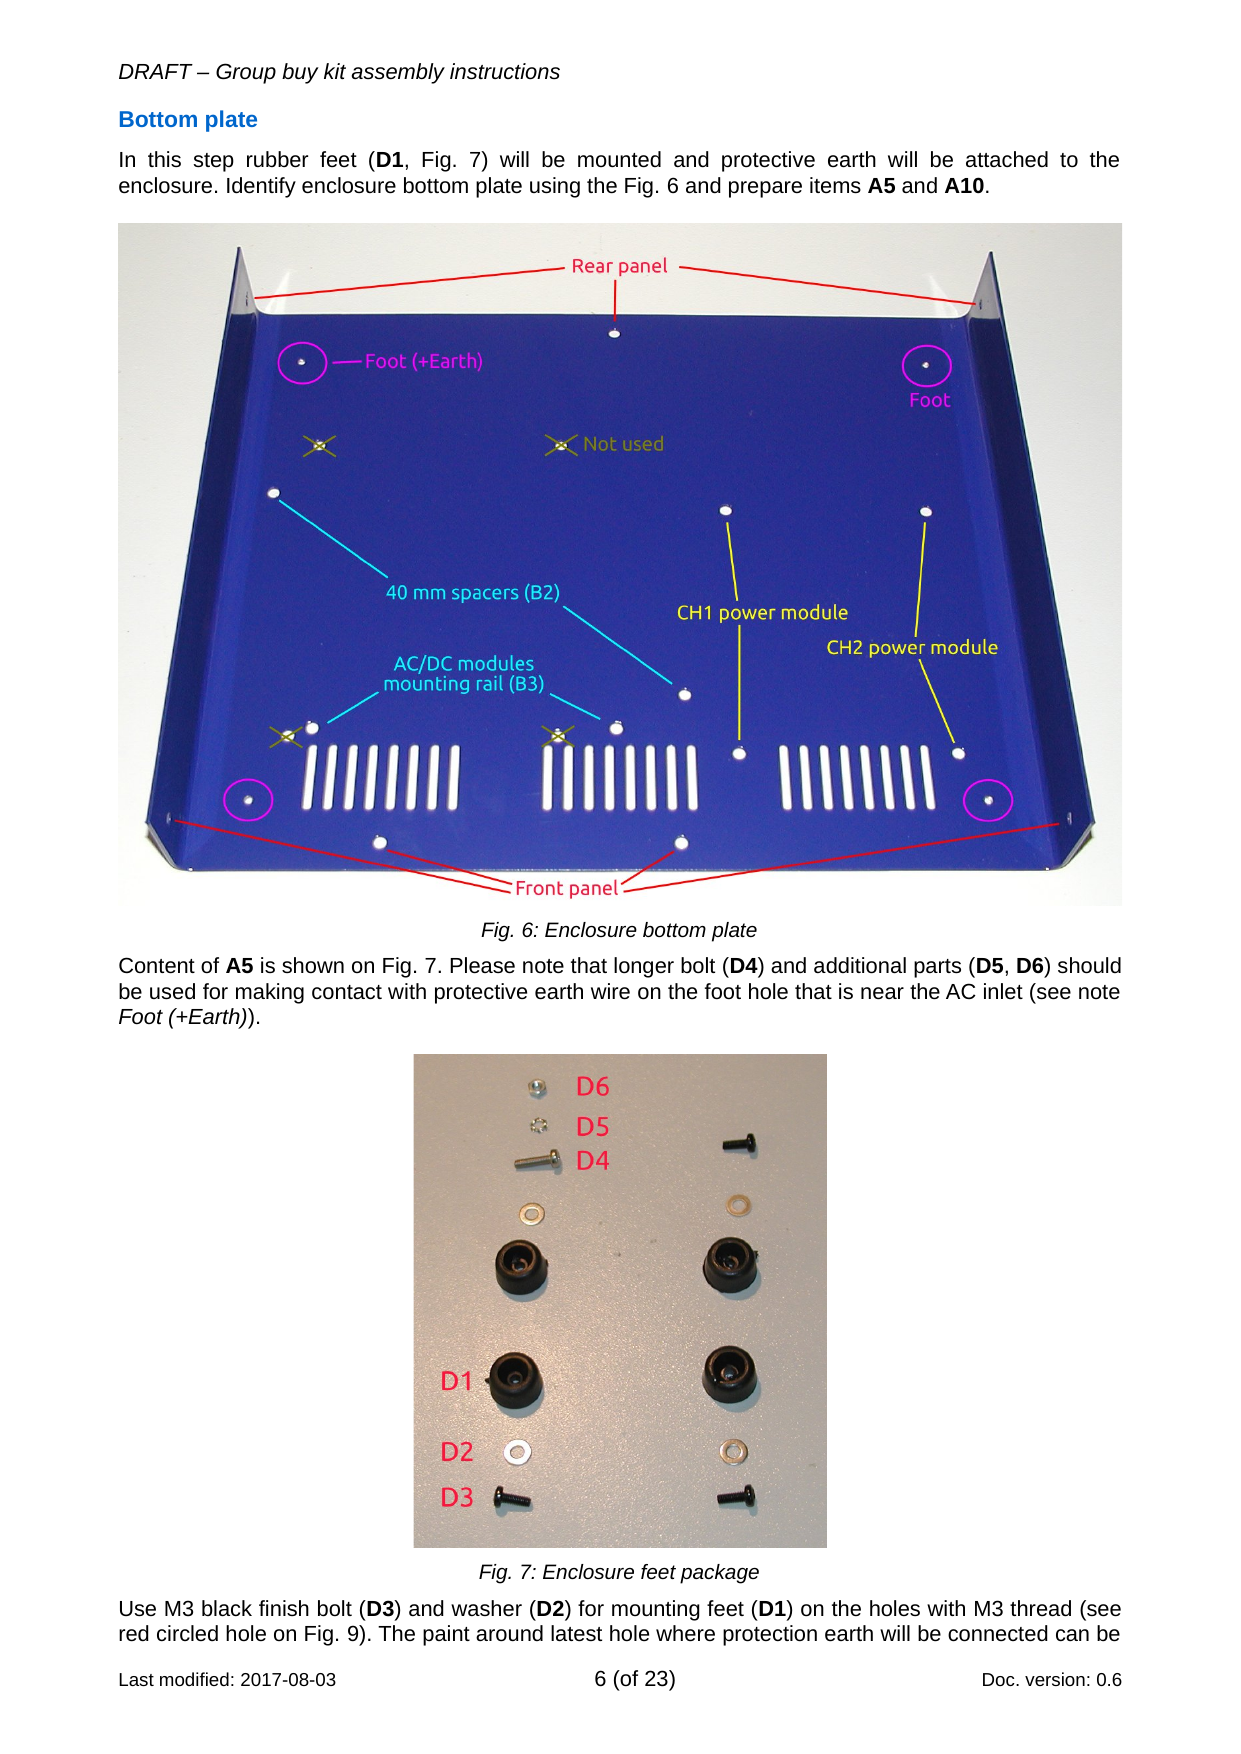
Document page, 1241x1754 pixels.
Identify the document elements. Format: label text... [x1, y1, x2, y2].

text In this step rubber feet (D1, Fig. 7) will be mounted and protective earth will be attached to the enclosure. Identify enclosure bottom plate using the Fig. 6 and prepare items A5 and A10. [118, 147, 1122, 198]
subtitle Bottom plate [118, 106, 1122, 133]
text Fig. 7: Enclosure feet package [413, 1548, 827, 1584]
text Use M3 black finish bolt (D3) and washer (D2) for mounting feet (D1) on the holes with M3 thread (see red circled hole on Fig. 9). The paint around latest hole where protection earth will be connected can be [118, 1548, 1122, 1646]
text Content of A5 is shown on Fig. 7. Please note that longer bolt (D4) and additional parts (D5, D6) should be used for making contact with protective earth wire on the foot hole that is near the AC inlet (see note Foot (+Earth)). [118, 942, 1122, 1029]
text Fig. 6: Enclosure bottom plate [118, 906, 1122, 942]
picture [118, 223, 1123, 906]
picture [413, 1054, 827, 1548]
